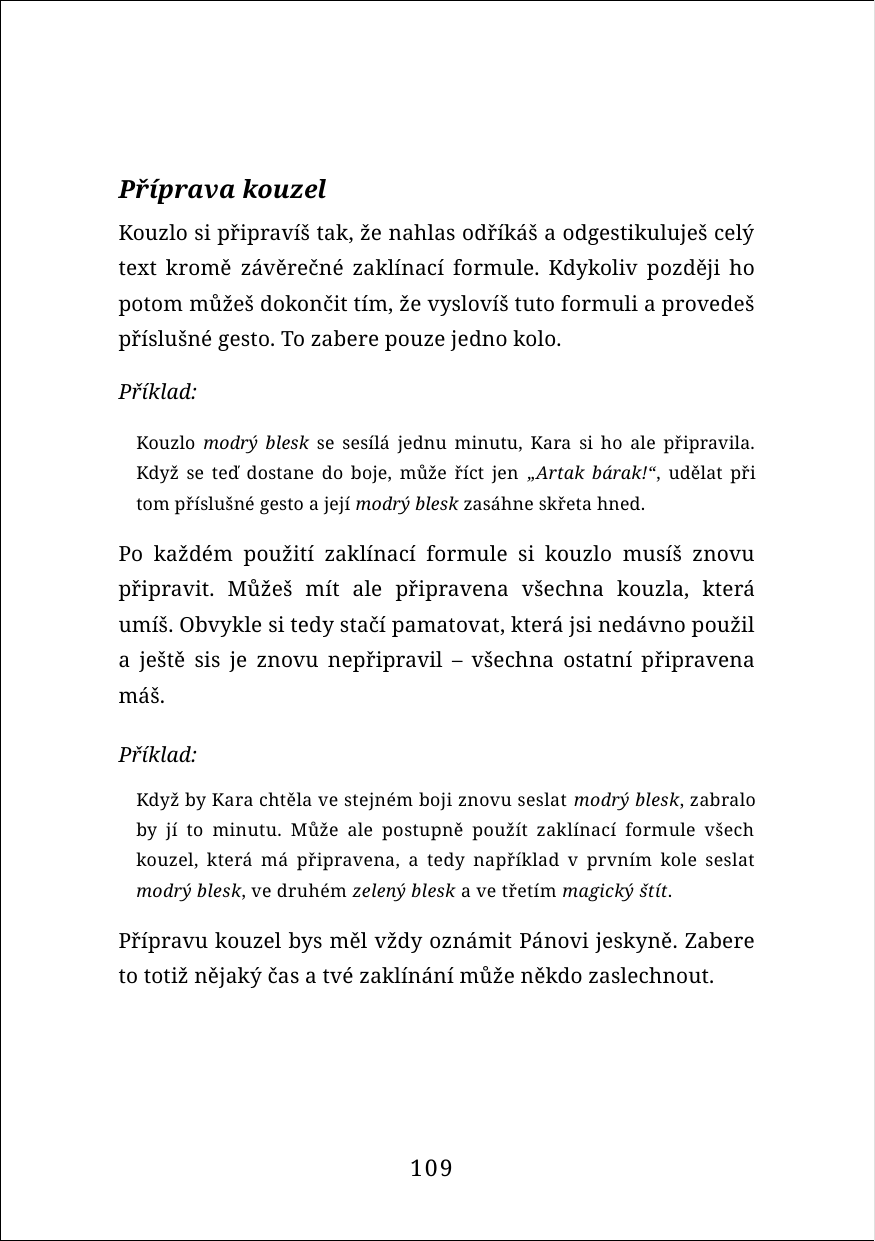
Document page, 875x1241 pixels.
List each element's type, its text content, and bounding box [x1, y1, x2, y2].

text Kouzlo modrý blesk se sesílá jednu minutu, Kara si ho ale připravila. Když se teď dostane do boje, může říct jen „Artak bárak!“, udělat při tom příslušné gesto a její modrý blesk zasáhne skřeta hned. [136, 431, 756, 515]
text Po každém použití zaklínací formule si kouzlo musíš znovu připravit. Můžeš mít ale připravena všechna kouzla, která umíš. Obvykle si tedy stačí pamatovat, která jsi nedávno použil a ještě sis je znovu nepřipravil – všechna ostatní připravena máš. [118, 539, 756, 709]
text Přípravu kouzel bys měl vždy oznámit Pánovi jeskyně. Zabere to totiž nějaký čas a tvé zaklínání může někdo zaslechnout. [118, 926, 756, 990]
subtitle Příprava kouzel [118, 172, 756, 206]
text Kouzlo si připravíš tak, že nahlas odříkáš a odgestikuluješ celý text kromě závěrečné zaklínací formule. Kdykoliv později ho potom můžeš dokončit tím, že vyslovíš tuto formuli a provedeš příslušné gesto. To zabere pouze jedno kolo. [118, 218, 756, 353]
text Příklad: [118, 740, 756, 769]
text Když by Kara chtěla ve stejném boji znovu seslat modrý blesk, zabralo by jí to minutu. Může ale postupně použít zaklínací formule všech kouzel, která má připravena, a tedy například v prvním kole seslat modrý blesk, ve druhém zelený blesk a ve třetím magický štít. [136, 787, 756, 902]
text Příklad: [118, 377, 756, 406]
